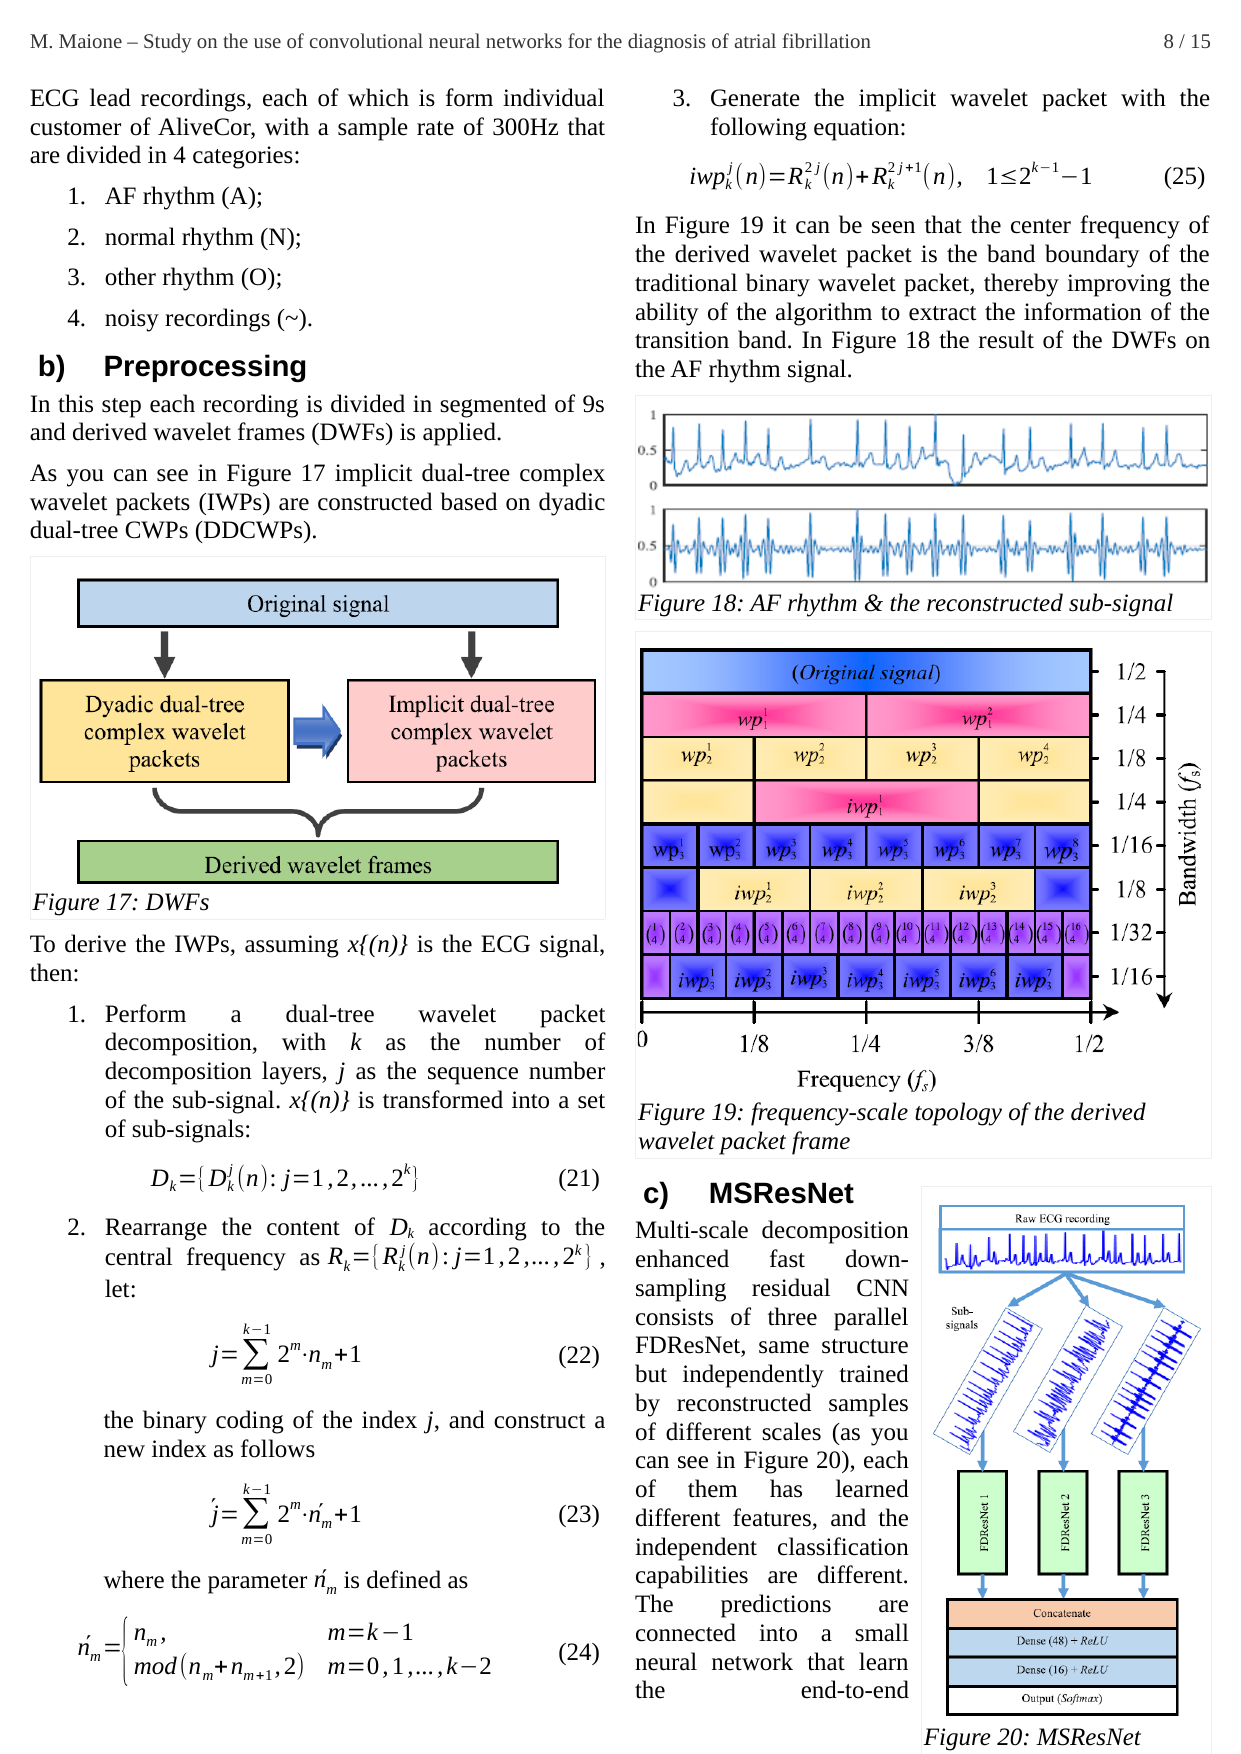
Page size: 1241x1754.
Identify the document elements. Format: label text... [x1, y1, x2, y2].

list normal rhythm (N); [67, 222, 605, 250]
text In Figure 19 it can be seen that the center frequency of the derived wavelet packet is the band boundary of the traditional binary wavelet packet, thereby improving the ability of the algorithm to extract the information of the transition band. In Figure 18 the result of the DWFs on the AF rhythm signal. [635, 210, 1211, 383]
list noisy recordings (~). [67, 303, 605, 331]
text As you can see in Figure 17 implicit dual-tree complex wavelet packets (IWPs) are constructed based on dyadic dual-tree CWPs (DDCWPs). [29, 458, 605, 544]
text ECG lead recordings, each of which is form individual customer of AliveCor, with a sample rate of 300Hz that are divided in 4 categories: [29, 83, 605, 169]
picture [923, 1201, 1208, 1723]
text In this step each recording is divided in segmented of 9s and derived wavelet frames (DWFs) is applied. [29, 389, 605, 446]
table_header [30, 1475, 541, 1565]
table_header [635, 152, 1147, 210]
picture [32, 571, 603, 888]
subtitle Preprocessing [29, 349, 605, 383]
text [922, 1187, 1211, 1754]
table_header [30, 1609, 541, 1704]
list Perform a dual-tree wavelet packet decomposition, with k as the number of decomposition layers, j as the sequence number of the sub-signal. x{(n)} is transformed into a set of sub-signals: [67, 999, 605, 1142]
table_header [30, 1315, 541, 1405]
text Figure 19: frequency-scale topology of the derived wavelet packet frame [638, 1098, 1208, 1155]
table_header (23) [541, 1475, 605, 1565]
list Generate the implicit wavelet packet with the following equation: [672, 83, 1211, 141]
table_header (21) [541, 1154, 605, 1212]
table_header (22) [541, 1315, 605, 1405]
table_header (25) [1147, 152, 1211, 210]
list other rhythm (O); [67, 262, 605, 291]
picture [637, 646, 1208, 1098]
subtitle MSResNet [635, 1176, 1211, 1209]
text To derive the IWPs, assuming x{(n)} is the ECG signal, then: [29, 929, 605, 987]
text Figure 18: AF rhythm & the reconstructed sub-signal [638, 588, 1208, 616]
table_header [30, 1154, 541, 1212]
list Rearrange the content of Dk according to the central frequency as, let: [67, 1212, 605, 1303]
picture [637, 410, 1208, 588]
table_header (24) [541, 1609, 605, 1704]
text Figure 17: DWFs [32, 888, 602, 916]
list AF rhythm (A); [67, 181, 605, 210]
text Figure 20: MSResNet [924, 1723, 1208, 1751]
text the binary coding of the index j, and construct a new index as follows [103, 1405, 605, 1463]
text where the parameteris defined as [103, 1565, 605, 1597]
text Multi-scale decomposition enhanced fast down-sampling residual CNN consists of three parallel FDResNet, same structure but independently trained by reconstructed samples of different scales (as you can see in Figure 20), each of them has learned different features, and the independent classification capabilities are different. The predictions are connected into a small neural network that learn the end-to-end [635, 1215, 921, 1704]
